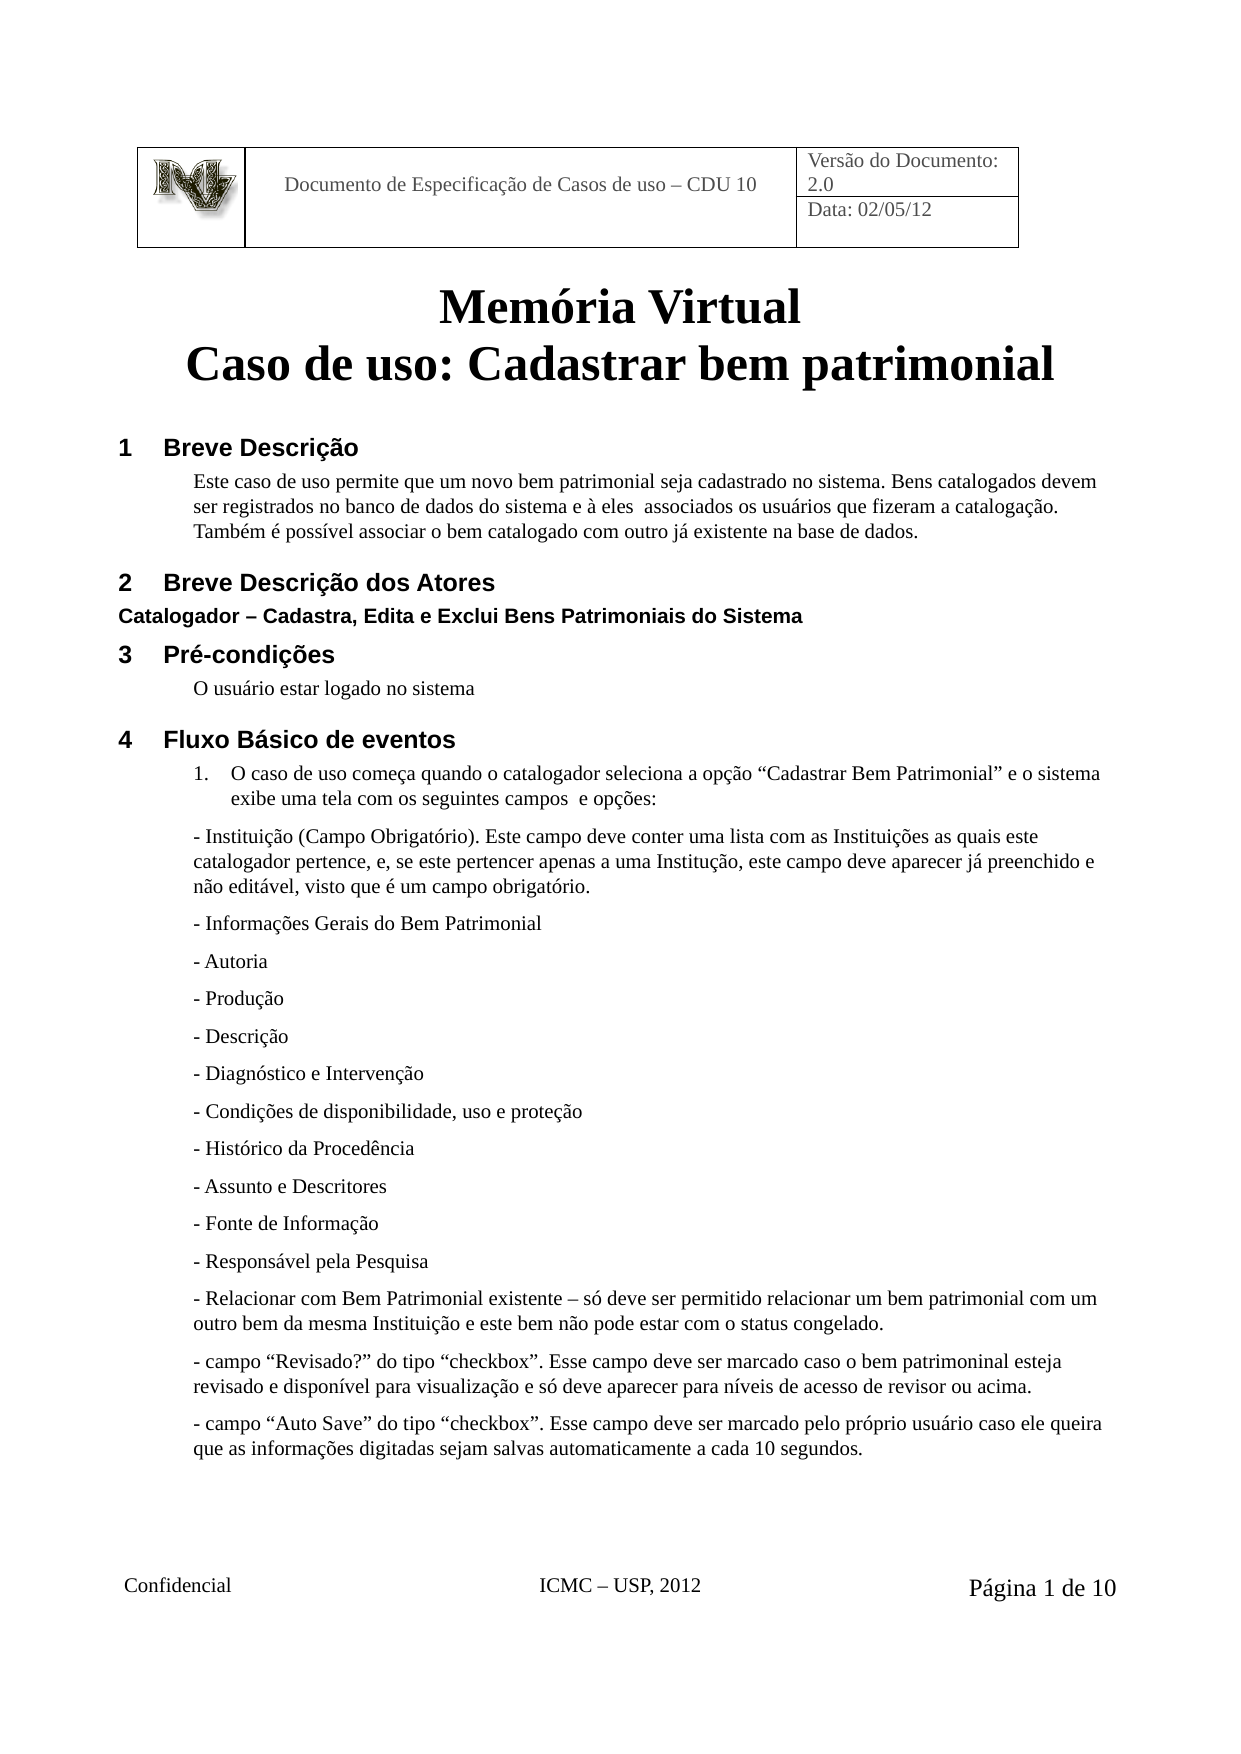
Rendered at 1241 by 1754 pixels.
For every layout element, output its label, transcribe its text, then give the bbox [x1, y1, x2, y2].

text - Informações Gerais do Bem Patrimonial [193, 910, 1122, 935]
text - Descrição [193, 1023, 1122, 1048]
picture [148, 147, 238, 223]
text - Relacionar com Bem Patrimonial existente – só deve ser permitido relacionar um bem patrimonial com um outro bem da mesma Instituição e este bem não pode estar com o status congelado. [193, 1285, 1122, 1335]
text - Condições de disponibilidade, uso e proteção [193, 1098, 1122, 1123]
text - Responsável pela Pesquisa [193, 1248, 1122, 1273]
list O caso de uso começa quando o catalogador seleciona a opção “Cadastrar Bem Patrimonial” e o sistema exibe uma tela com os seguintes campos e opções: [193, 760, 1122, 810]
subtitle Breve Descrição dos Atores [118, 568, 1122, 597]
text Caso de uso: Cadastrar bem patrimonial [118, 334, 1122, 392]
text - campo “Revisado?” do tipo “checkbox”. Esse campo deve ser marcado caso o bem patrimoninal esteja revisado e disponível para visualização e só deve aparecer para níveis de acesso de revisor ou acima. [193, 1348, 1122, 1398]
table_header Versão do Documento: 2.0 [797, 148, 1018, 196]
text O usuário estar logado no sistema [193, 675, 1122, 700]
subtitle Fluxo Básico de eventos [118, 725, 1122, 754]
subtitle Pré-condições [118, 640, 1122, 669]
table_header [138, 148, 244, 247]
table_cell Data: 02/05/12 [797, 197, 1018, 247]
text - Assunto e Descritores [193, 1173, 1122, 1198]
text - Fonte de Informação [193, 1210, 1122, 1235]
text Memória Virtual [118, 277, 1122, 334]
text Este caso de uso permite que um novo bem patrimonial seja cadastrado no sistema. Bens catalogados devem ser registrados no banco de dados do sistema e à eles associados os usuários que fizeram a catalogação. Também é possível associar o bem catalogado com outro já existente na base de dados. [193, 468, 1122, 543]
text - Histórico da Procedência [193, 1135, 1122, 1160]
subtitle Breve Descrição [118, 433, 1122, 462]
table_header Documento de Especificação de Casos de uso – CDU 10 [246, 148, 796, 247]
text - Autoria [193, 948, 1122, 973]
text - Diagnóstico e Intervenção [193, 1060, 1122, 1085]
text - campo “Auto Save” do tipo “checkbox”. Esse campo deve ser marcado pelo próprio usuário caso ele queira que as informações digitadas sejam salvas automaticamente a cada 10 segundos. [193, 1410, 1122, 1460]
text - Produção [193, 985, 1122, 1010]
text - Instituição (Campo Obrigatório). Este campo deve conter uma lista com as Instituições as quais este catalogador pertence, e, se este pertencer apenas a uma Institução, este campo deve aparecer já preenchido e não editável, visto que é um campo obrigatório. [193, 823, 1122, 898]
subtitle Catalogador – Cadastra, Edita e Exclui Bens Patrimoniais do Sistema [118, 603, 1122, 628]
